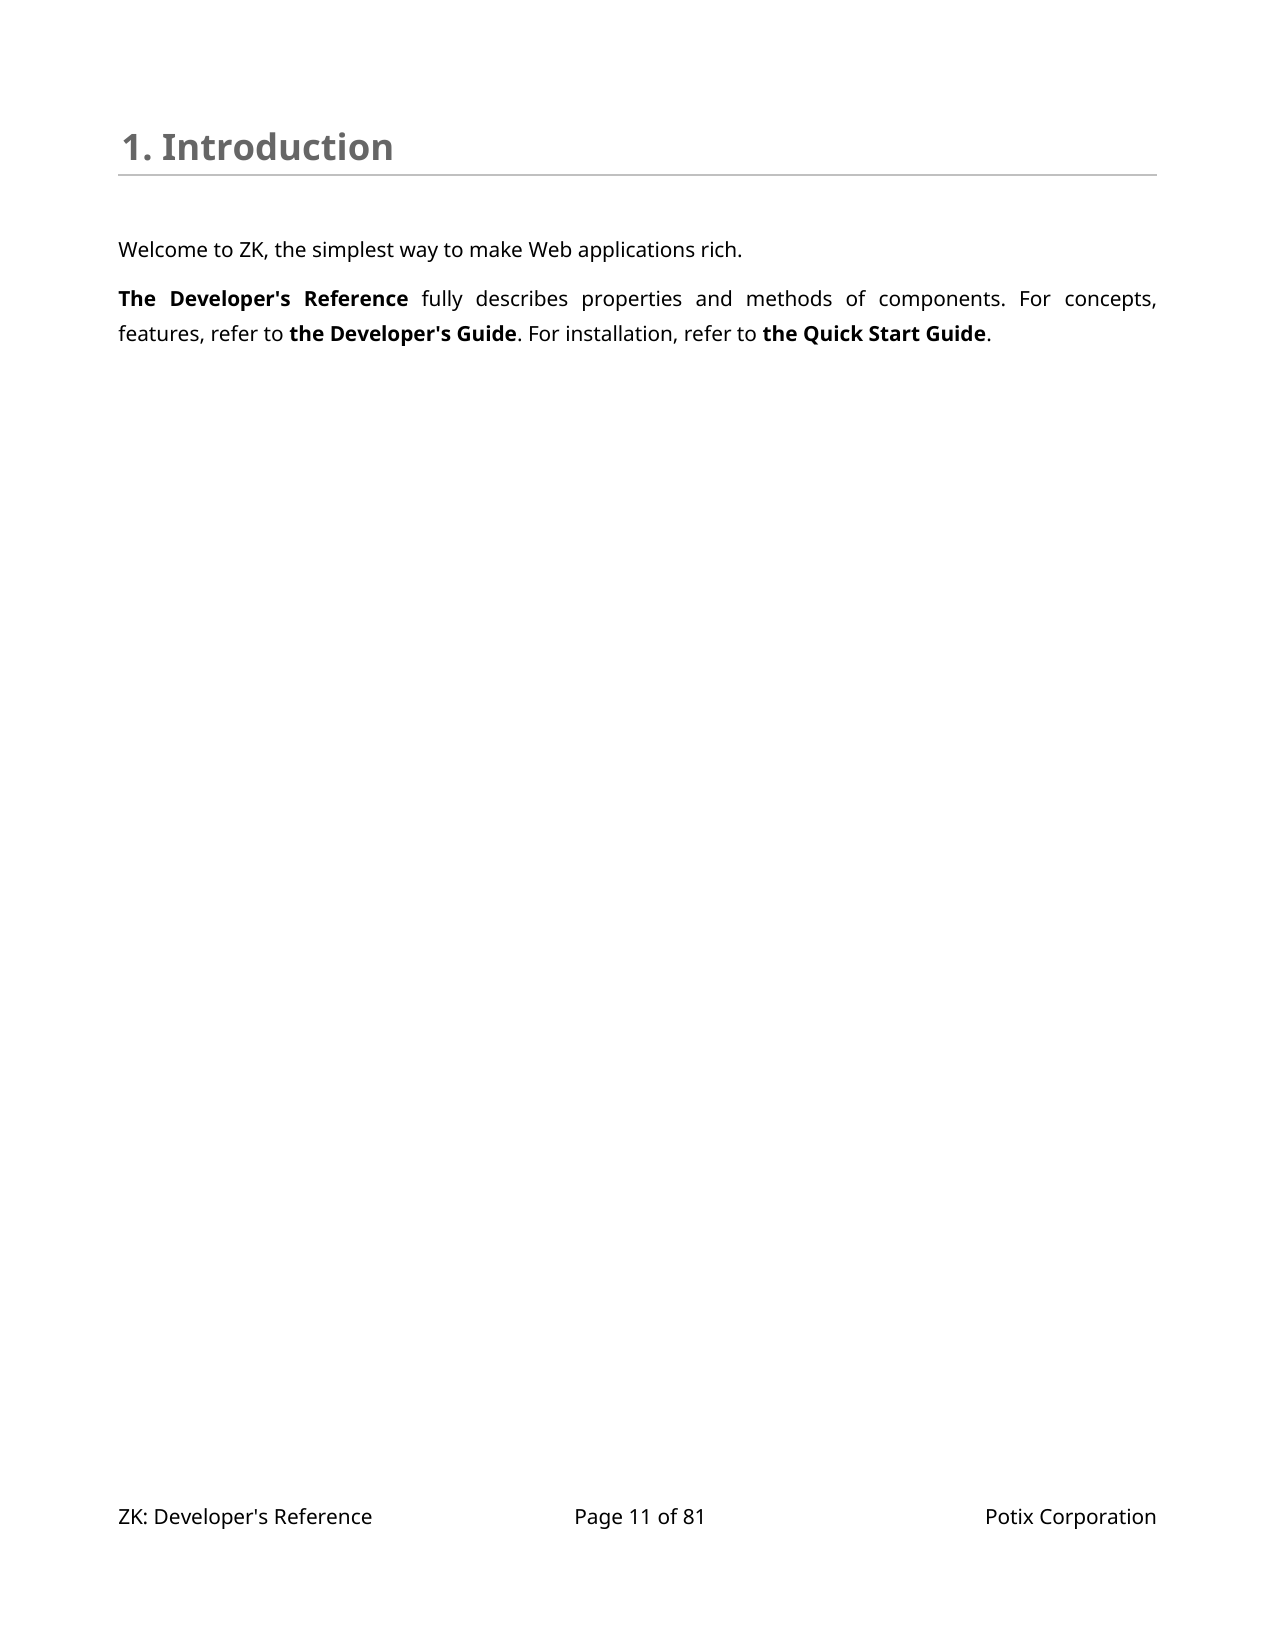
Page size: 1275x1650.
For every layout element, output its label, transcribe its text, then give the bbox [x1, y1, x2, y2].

text Welcome to ZK, the simplest way to make Web applications rich. [118, 235, 1157, 263]
subtitle 1. Introduction [118, 118, 1157, 174]
text The Developer's Reference fully describes properties and methods of components. For concepts, features, refer to the Developer's Guide. For installation, refer to the Quick Start Guide. [118, 284, 1157, 347]
